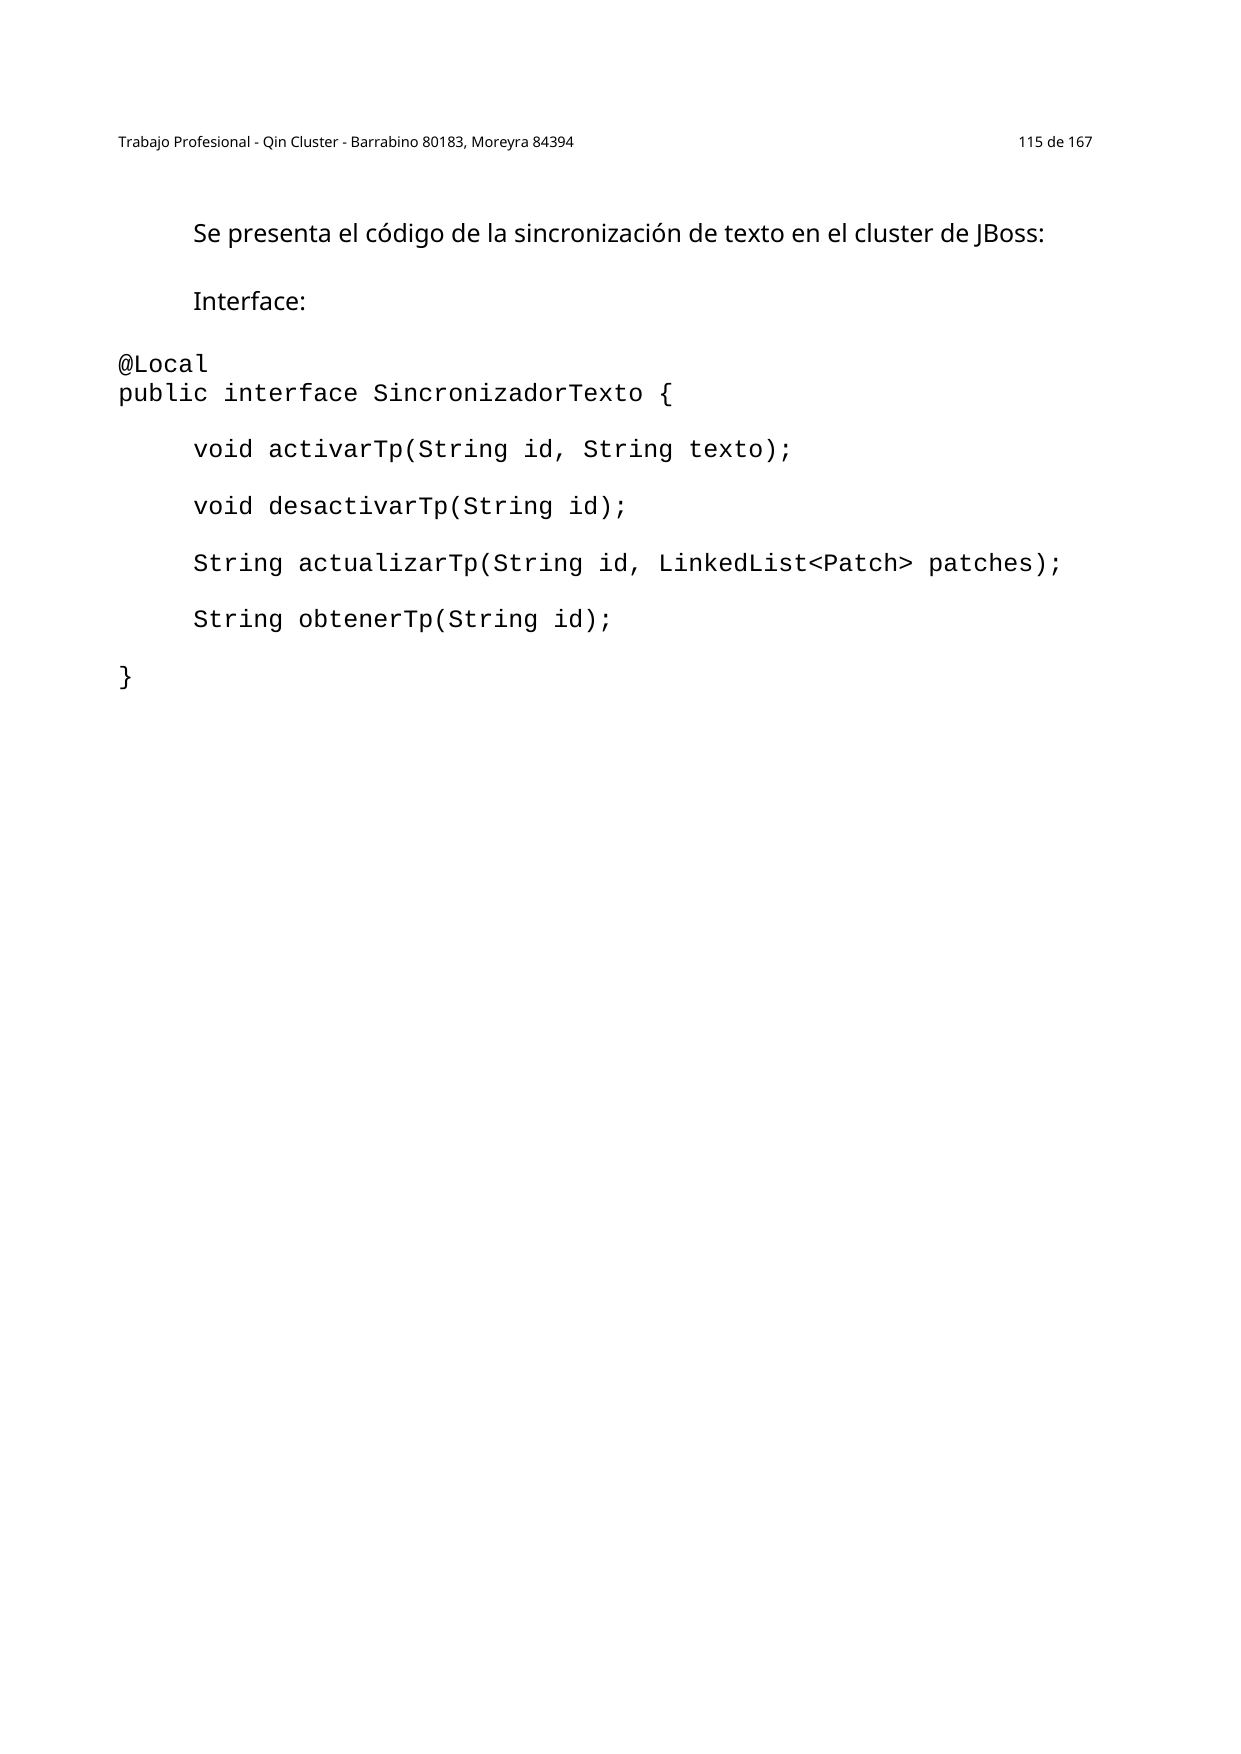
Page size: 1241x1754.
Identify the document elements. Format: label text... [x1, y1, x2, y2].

text } [118, 664, 1122, 692]
text public interface SincronizadorTexto { [118, 380, 1122, 409]
text Se presenta el código de la sincronización de texto en el cluster de JBoss: [118, 216, 1122, 250]
text String obtenerTp(String id); [118, 607, 1122, 635]
text @Local [118, 352, 1122, 380]
text Interface: [118, 284, 1122, 318]
text void desactivarTp(String id); [118, 494, 1122, 522]
text void activarTp(String id, String texto); [118, 437, 1122, 465]
text String actualizarTp(String id, LinkedList<Patch> patches); [118, 550, 1122, 579]
